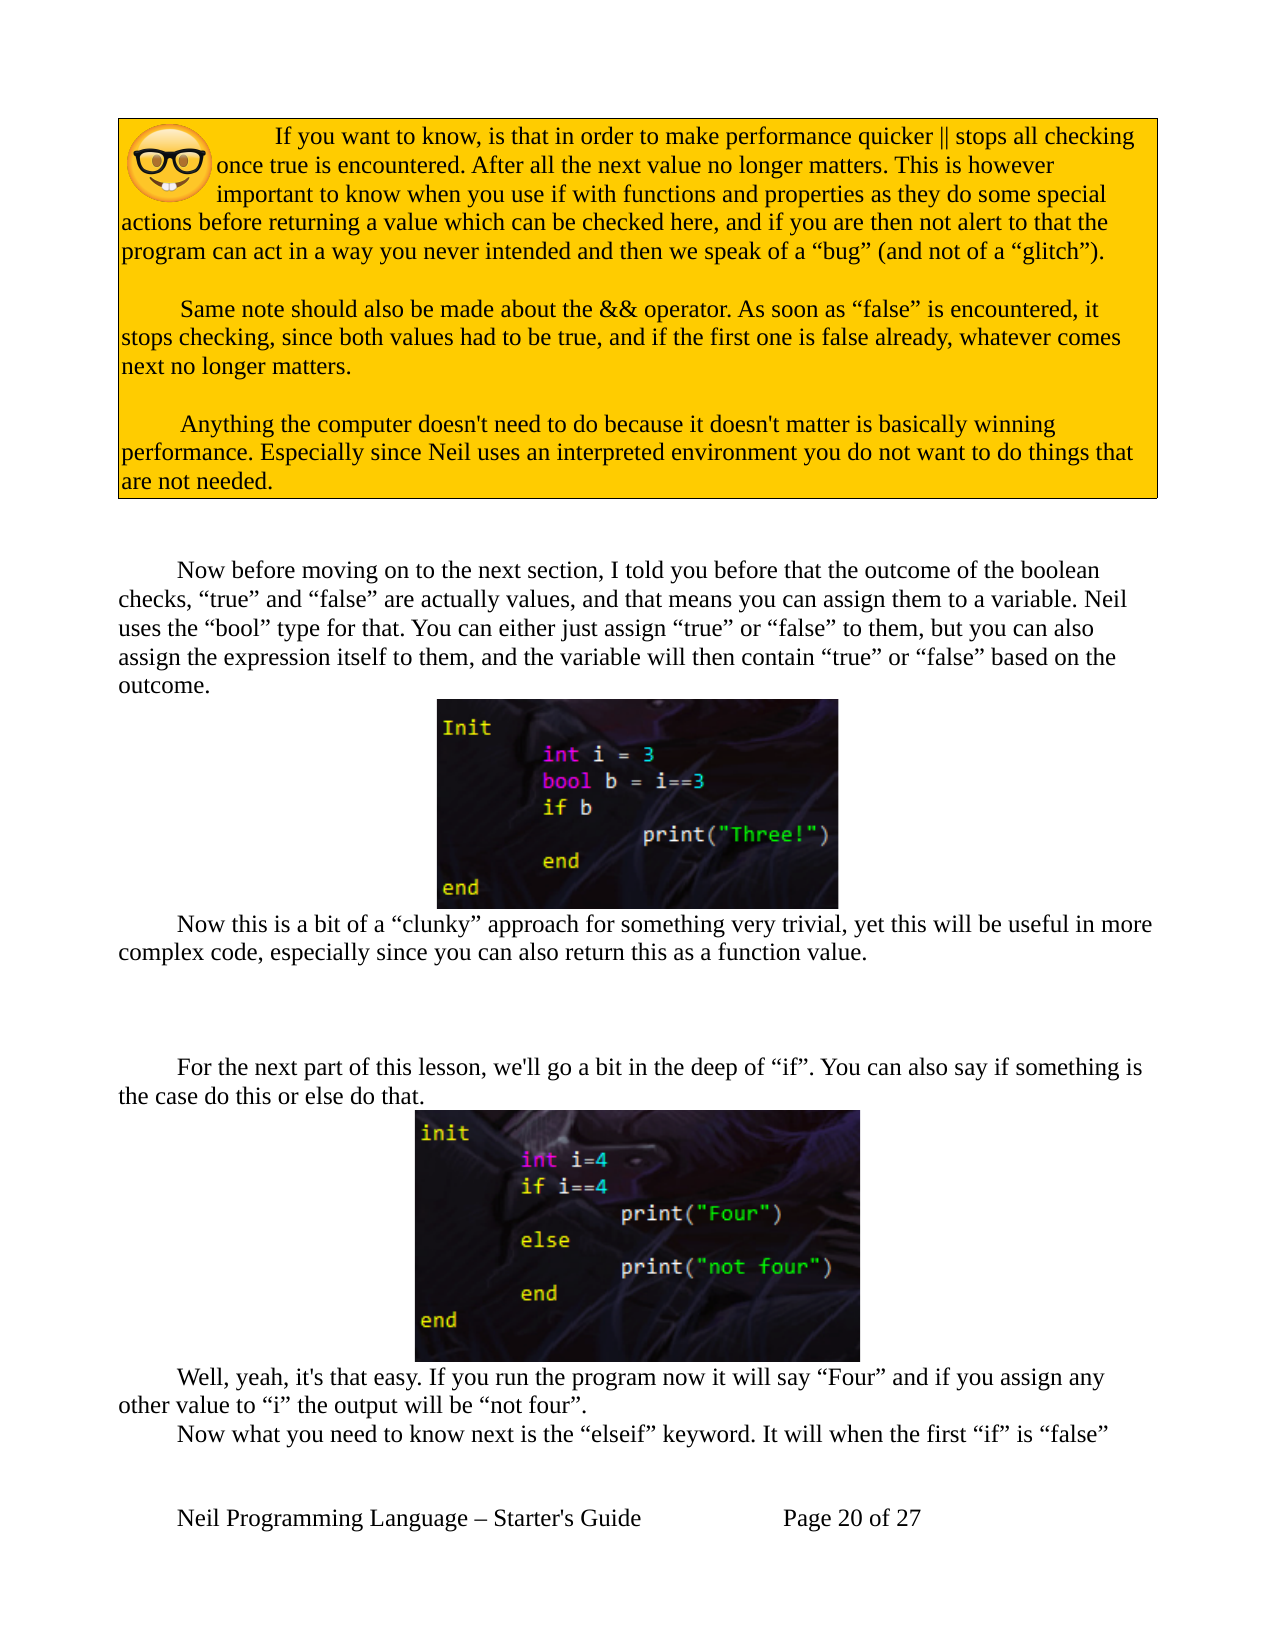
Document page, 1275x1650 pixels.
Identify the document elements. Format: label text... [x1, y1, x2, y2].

picture [414, 1110, 861, 1362]
picture [126, 123, 213, 203]
text Now what you need to know next is the “elseif” keyword. It will when the first “if” is “false” [118, 1419, 1157, 1448]
text Well, yeah, it's that easy. If you run the program now it will say “Four” and if you assign any other value to “i” the output will be “not four”. [118, 1362, 1157, 1419]
text For the next part of this lesson, we'll go a bit in the deep of “if”. You can also say if something is the case do this or else do that. [118, 1052, 1157, 1110]
text Now this is a bit of a “clunky” approach for something very trivial, yet this will be useful in more complex code, especially since you can also return this as a function value. [118, 909, 1157, 966]
text If you want to know, is that in order to make performance quicker || stops all checking once true is encountered. After all the next value no longer matters. This is however important to know when you use if with functions and properties as they do some special actions before returning a value which can be checked here, and if you are then not alert to that the program can act in a way you never intended and then we speak of a “bug” (and not of a “glitch”). [119, 119, 1157, 262]
text Same note should also be made about the && operator. As soon as “false” is encountered, it stops checking, since both values had to be true, and if the first one is false already, whatever comes next no longer matters. [119, 291, 1157, 377]
picture [436, 699, 839, 909]
text Anything the computer doesn't need to do because it doesn't matter is basically winning performance. Especially since Neil uses an interpreted environment you do not want to do things that are not needed. [119, 406, 1157, 498]
text Now before moving on to the next section, I told you before that the outcome of the boolean checks, “true” and “false” are actually values, and that means you can assign them to a variable. Neil uses the “bool” type for that. You can either just assign “true” or “false” to them, but you can also assign the expression itself to them, and the variable will then contain “true” or “false” based on the outcome. [118, 556, 1157, 699]
